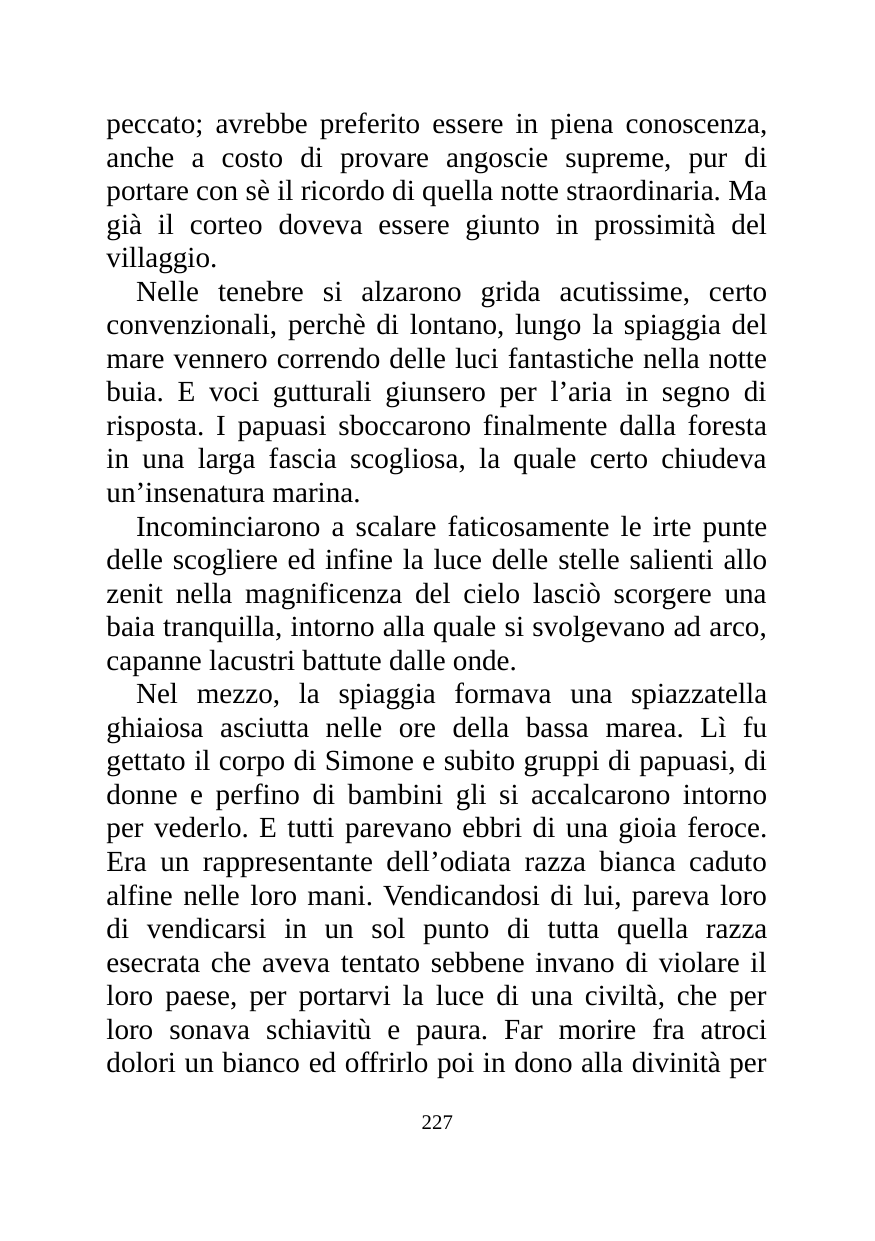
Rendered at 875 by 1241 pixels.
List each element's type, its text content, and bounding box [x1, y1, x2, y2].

text Incominciarono a scalare faticosamente le irte punte delle scogliere ed infine la luce delle stelle salienti allo zenit nella magnificenza del cielo lasciò scorgere una baia tranquilla, intorno alla quale si svolgevano ad arco, capanne lacustri battute dalle onde. [106, 509, 768, 676]
text peccato; avrebbe preferito essere in piena conoscenza, anche a costo di provare angoscie supreme, pur di portare con sè il ricordo di quella notte straordinaria. Ma già il corteo doveva essere giunto in prossimità del villaggio. [106, 106, 768, 274]
text Nelle tenebre si alzarono grida acutissime, certo convenzionali, perchè di lontano, lungo la spiaggia del mare vennero correndo delle luci fantastiche nella notte buia. E voci gutturali giunsero per l’aria in segno di risposta. I papuasi sboccarono finalmente dalla foresta in una larga fascia scogliosa, la quale certo chiudeva un’insenatura marina. [106, 274, 768, 509]
text Nel mezzo, la spiaggia formava una spiazzatella ghiaiosa asciutta nelle ore della bassa marea. Lì fu gettato il corpo di Simone e subito gruppi di papuasi, di donne e perfino di bambini gli si accalcarono intorno per vederlo. E tutti parevano ebbri di una gioia feroce. Era un rappresentante dell’odiata razza bianca caduto alfine nelle loro mani. Vendicandosi di lui, pareva loro di vendicarsi in un sol punto di tutta quella razza esecrata che aveva tentato sebbene invano di violare il loro paese, per portarvi la luce di una civiltà, che per loro sonava schiavitù e paura. Far morire fra atroci dolori un bianco ed offrirlo poi in dono alla divinità per [106, 676, 768, 1079]
